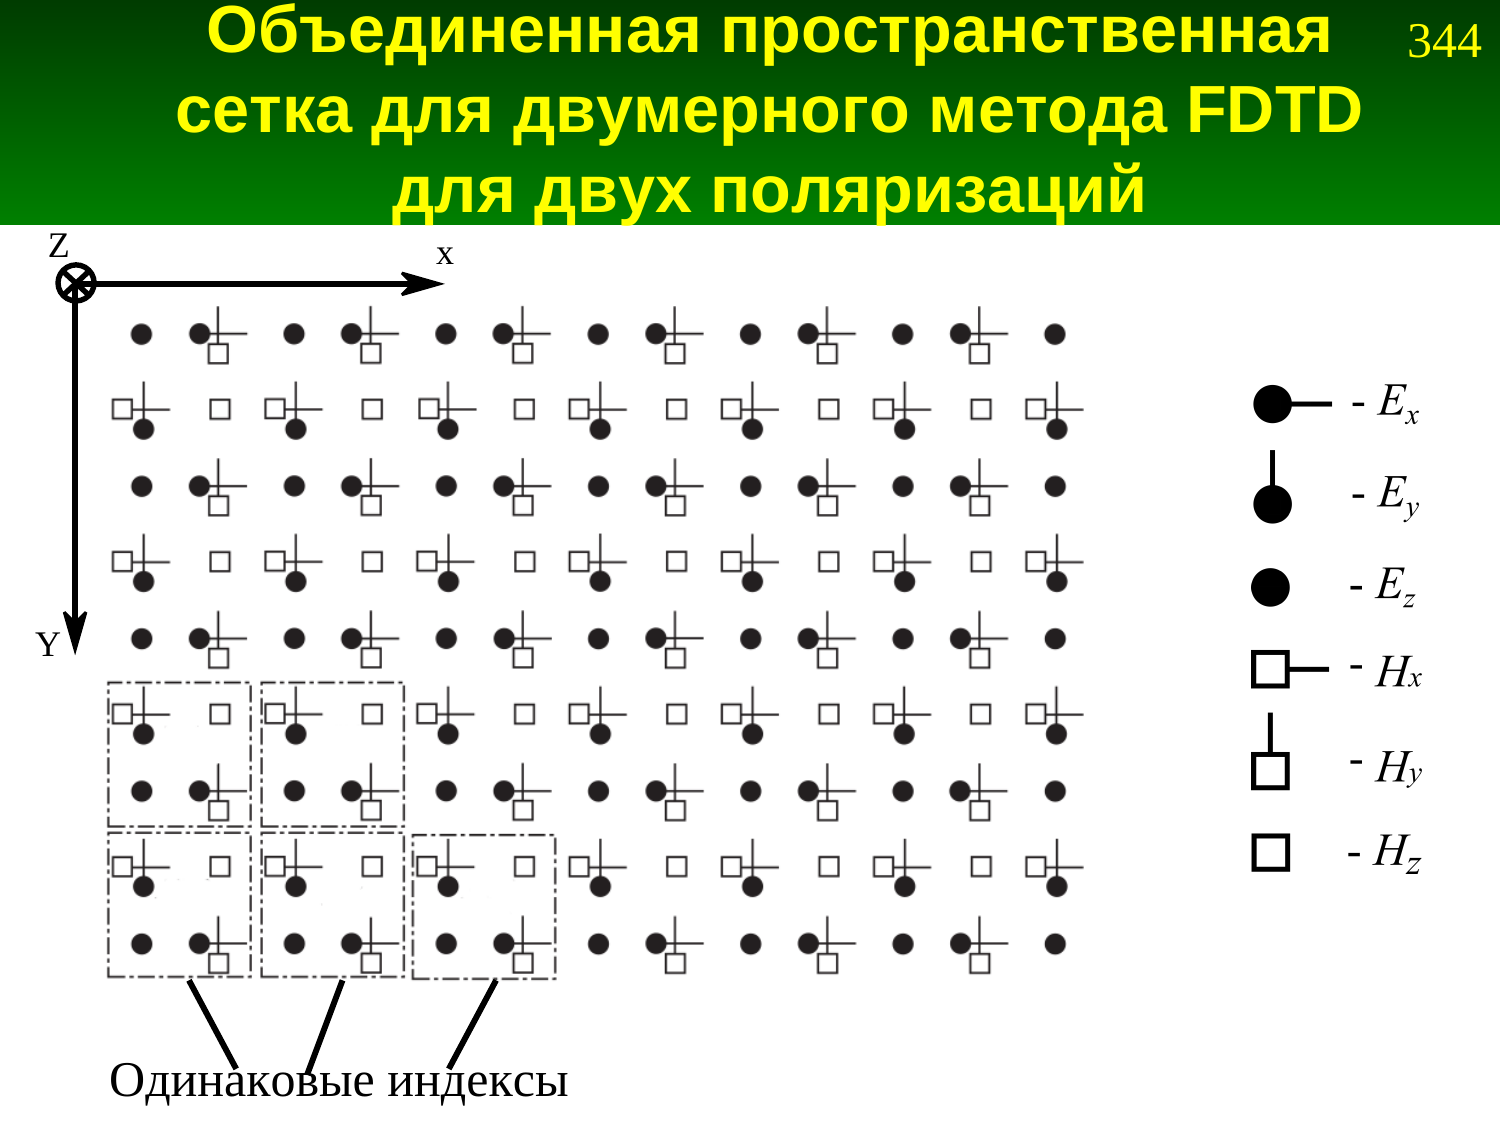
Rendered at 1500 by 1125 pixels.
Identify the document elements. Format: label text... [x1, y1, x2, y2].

text_box Одинаковые индексы [94, 1039, 584, 1115]
title Объединенная пространственная сетка для двумерного метода FDTD для двух поляризаций [100, 0, 1441, 234]
picture [1251, 371, 1459, 875]
picture [35, 233, 1111, 1012]
